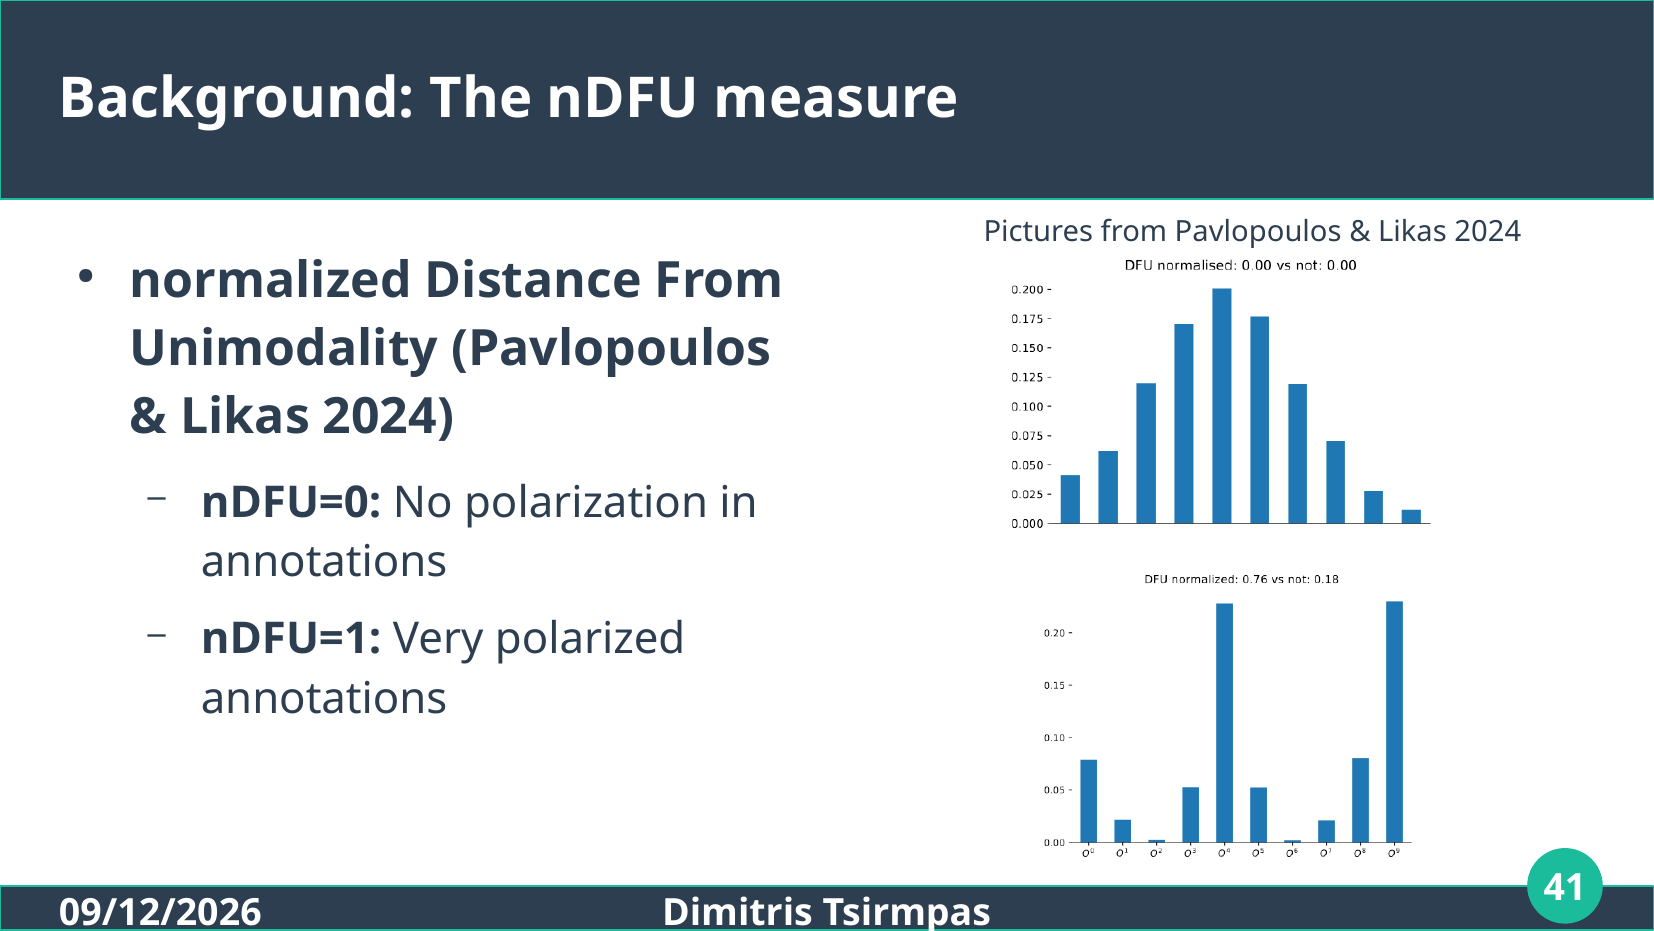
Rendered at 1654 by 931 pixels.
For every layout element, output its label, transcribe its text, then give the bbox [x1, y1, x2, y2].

title Background: The nDFU measure [59, 37, 1595, 155]
picture [1017, 567, 1423, 864]
picture [986, 257, 1455, 540]
text_box Pictures from Pavlopoulos & Likas 2024 [968, 202, 1538, 257]
list normalized Distance From Unimodality (Pavlopoulos & Likas 2024) nDFU=0: No polarization in annotations nDFU=1: Very polarized annotations [59, 243, 809, 864]
